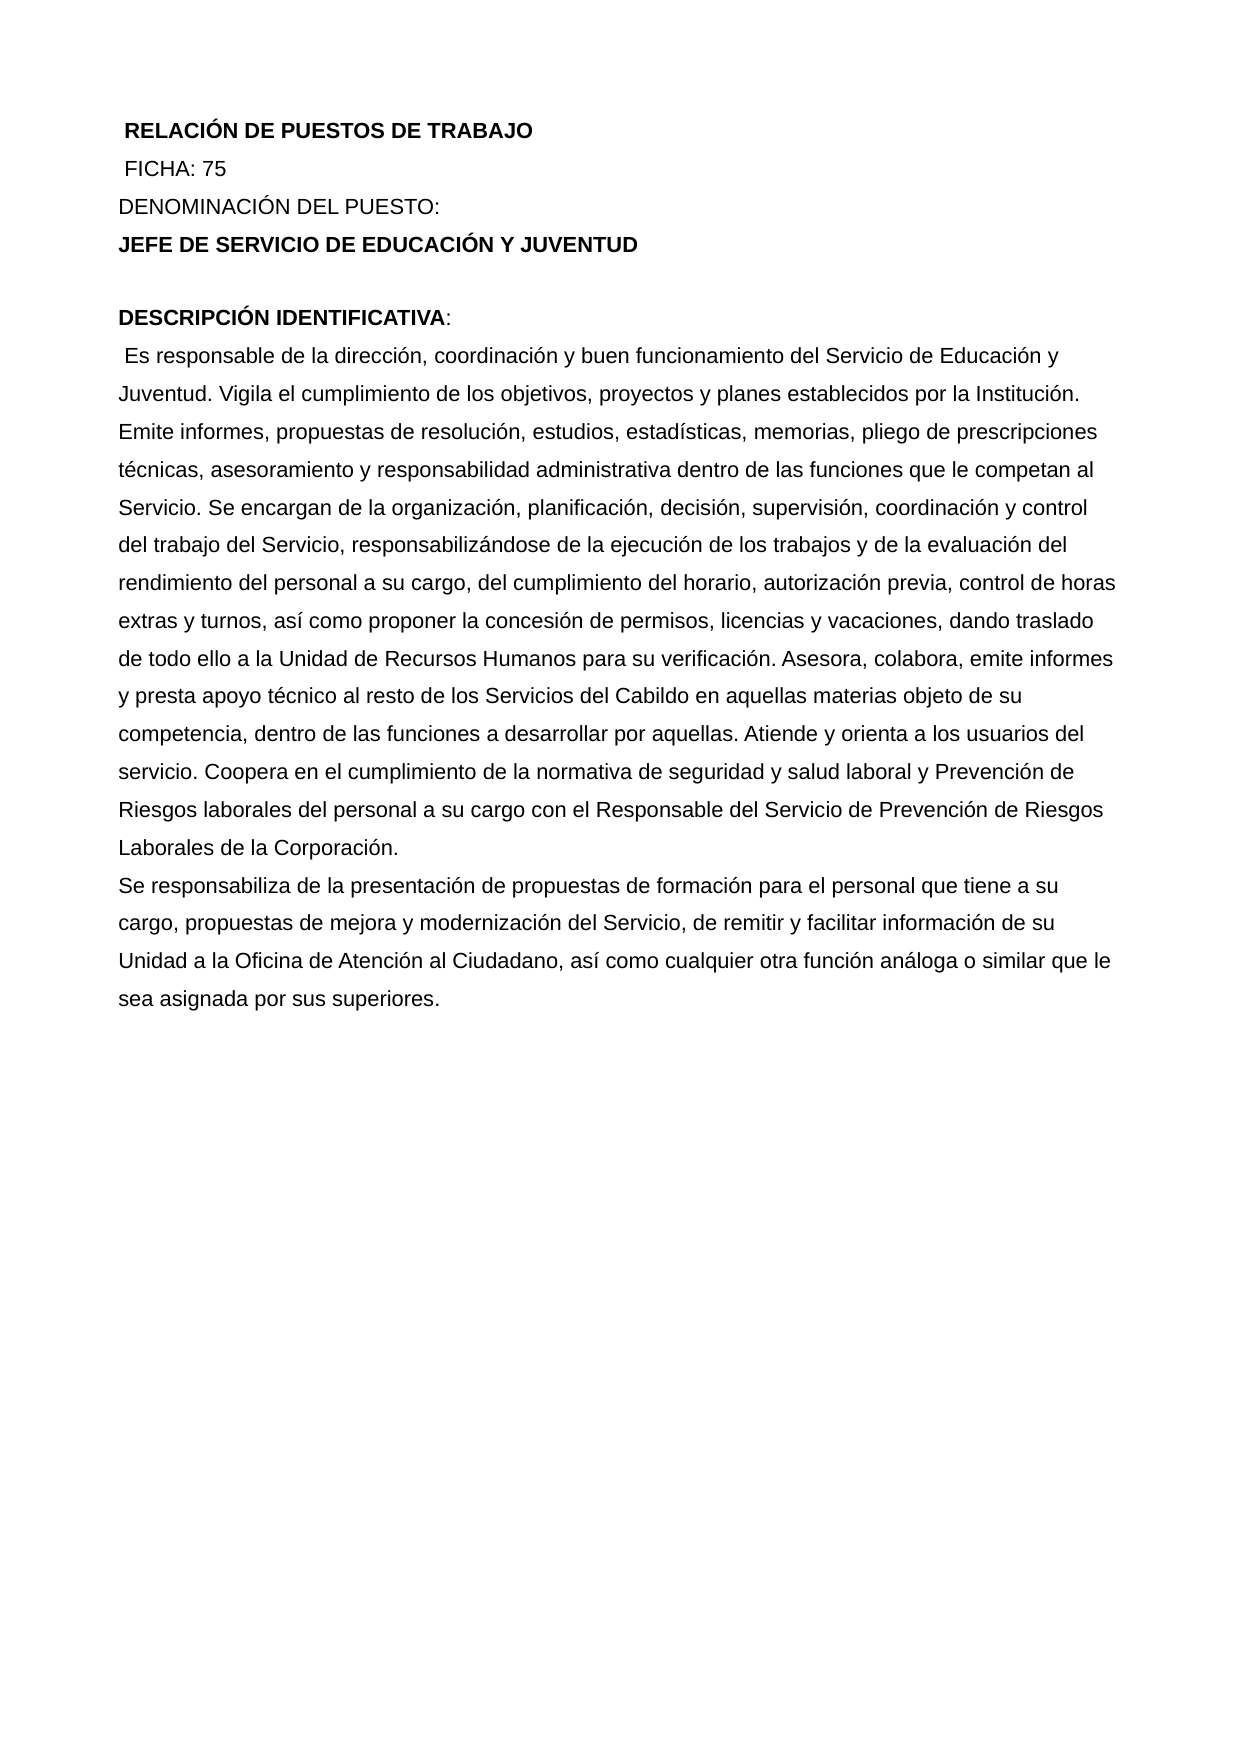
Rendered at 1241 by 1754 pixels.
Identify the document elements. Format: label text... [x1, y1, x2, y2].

text Se responsabiliza de la presentación de propuestas de formación para el personal que tiene a su cargo, propuestas de mejora y modernización del Servicio, de remitir y facilitar información de su Unidad a la Oficina de Atención al Ciudadano, así como cualquier otra función análoga o similar que le sea asignada por sus superiores. [118, 872, 1122, 1011]
text JEFE DE SERVICIO DE EDUCACIÓN Y JUVENTUD [118, 232, 1122, 257]
text FICHA: 75 [118, 156, 1122, 181]
text RELACIÓN DE PUESTOS DE TRABAJO [118, 118, 1122, 143]
text DESCRIPCIÓN IDENTIFICATIVA: [118, 305, 1122, 331]
text DENOMINACIÓN DEL PUESTO: [118, 194, 1122, 219]
text Es responsable de la dirección, coordinación y buen funcionamiento del Servicio de Educación y Juventud. Vigila el cumplimiento de los objetivos, proyectos y planes establecidos por la Institución. Emite informes, propuestas de resolución, estudios, estadísticas, memorias, pliego de prescripciones técnicas, asesoramiento y responsabilidad administrativa dentro de las funciones que le competan al Servicio. Se encargan de la organización, planificación, decisión, supervisión, coordinación y control del trabajo del Servicio, responsabilizándose de la ejecución de los trabajos y de la evaluación del rendimiento del personal a su cargo, del cumplimiento del horario, autorización previa, control de horas extras y turnos, así como proponer la concesión de permisos, licencias y vacaciones, dando traslado de todo ello a la Unidad de Recursos Humanos para su verificación. Asesora, colabora, emite informes y presta apoyo técnico al resto de los Servicios del Cabildo en aquellas materias objeto de su competencia, dentro de las funciones a desarrollar por aquellas. Atiende y orienta a los usuarios del servicio. Coopera en el cumplimiento de la normativa de seguridad y salud laboral y Prevención de Riesgos laborales del personal a su cargo con el Responsable del Servicio de Prevención de Riesgos Laborales de la Corporación. [118, 343, 1122, 860]
